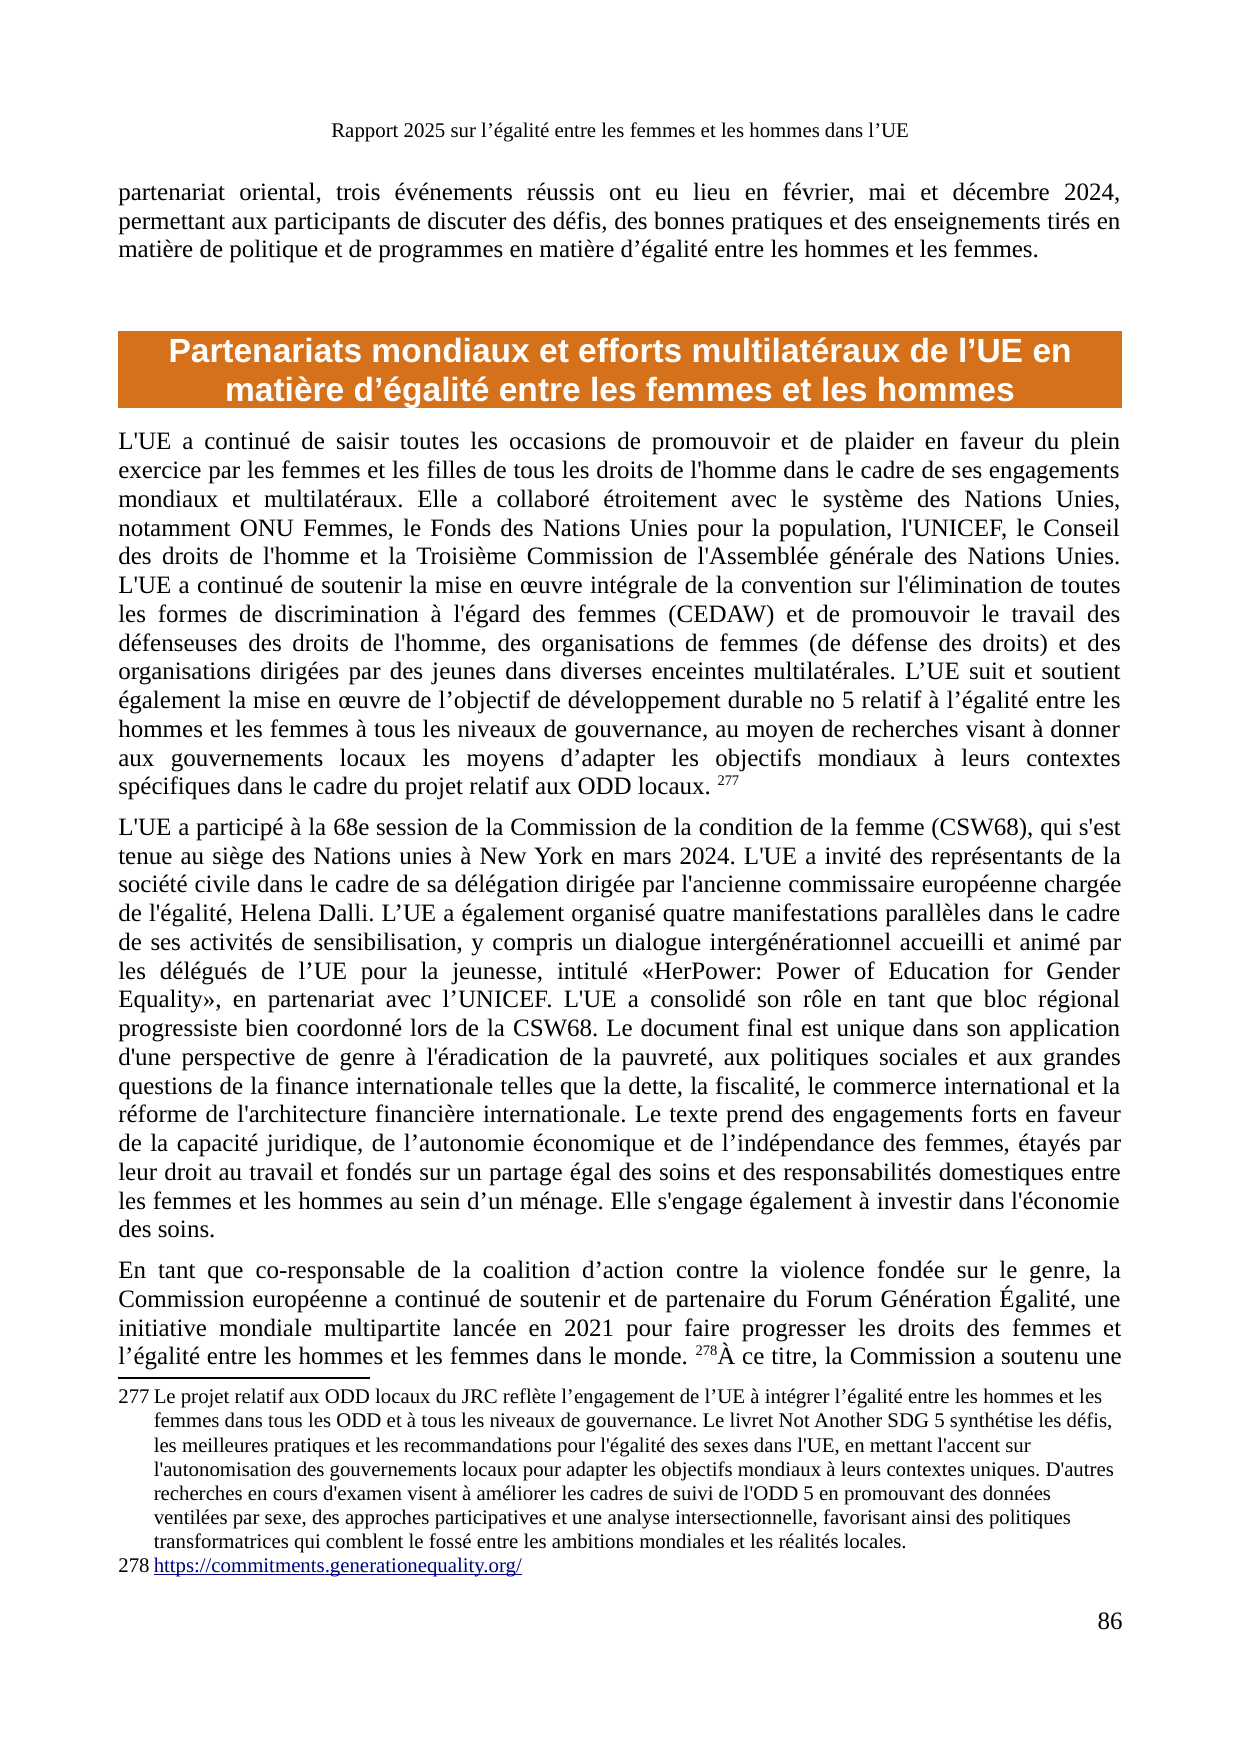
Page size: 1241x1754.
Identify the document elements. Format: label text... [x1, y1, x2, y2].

text L'UE a participé à la 68e session de la Commission de la condition de la femme (CSW68), qui s'est tenue au siège des Nations unies à New York en mars 2024. L'UE a invité des représentants de la société civile dans le cadre de sa délégation dirigée par l'ancienne commissaire européenne chargée de l'égalité, Helena Dalli. L’UE a également organisé quatre manifestations parallèles dans le cadre de ses activités de sensibilisation, y compris un dialogue intergénérationnel accueilli et animé par les délégués de l’UE pour la jeunesse, intitulé «HerPower: Power of Education for Gender Equality», en partenariat avec l’UNICEF. L'UE a consolidé son rôle en tant que bloc régional progressiste bien coordonné lors de la CSW68. Le document final est unique dans son application d'une perspective de genre à l'éradication de la pauvreté, aux politiques sociales et aux grandes questions de la finance internationale telles que la dette, la fiscalité, le commerce international et la réforme de l'architecture financière internationale. Le texte prend des engagements forts en faveur de la capacité juridique, de l’autonomie économique et de l’indépendance des femmes, étayés par leur droit au travail et fondés sur un partage égal des soins et des responsabilités domestiques entre les femmes et les hommes au sein d’un ménage. Elle s'engage également à investir dans l'économie des soins. [118, 812, 1122, 1243]
text Le projet relatif aux ODD locaux du JRC reflète l’engagement de l’UE à intégrer l’égalité entre les hommes et les femmes dans tous les ODD et à tous les niveaux de gouvernance. Le livret Not Another SDG 5 synthétise les défis, les meilleures pratiques et les recommandations pour l'égalité des sexes dans l'UE, en mettant l'accent sur l'autonomisation des gouvernements locaux pour adapter les objectifs mondiaux à leurs contextes uniques. D'autres recherches en cours d'examen visent à améliorer les cadres de suivi de l'ODD 5 en promouvant des données ventilées par sexe, des approches participatives et une analyse intersectionnelle, favorisant ainsi des politiques transformatrices qui comblent le fossé entre les ambitions mondiales et les réalités locales. [118, 1384, 1122, 1553]
text partenariat oriental, trois événements réussis ont eu lieu en février, mai et décembre 2024, permettant aux participants de discuter des défis, des bonnes pratiques et des enseignements tirés en matière de politique et de programmes en matière d’égalité entre les hommes et les femmes. [118, 177, 1122, 263]
text En tant que co-responsable de la coalition d’action contre la violence fondée sur le genre, la Commission européenne a continué de soutenir et de partenaire du Forum Génération Égalité, une initiative mondiale multipartite lancée en 2021 pour faire progresser les droits des femmes et l’égalité entre les hommes et les femmes dans le monde. À ce titre, la Commission a soutenu une [118, 1255, 1122, 1370]
text https://commitments.generationequality.org/ [118, 1553, 1122, 1577]
subtitle Partenariats mondiaux et efforts multilatéraux de l’UE en matière d’égalité entre les femmes et les hommes [118, 331, 1122, 408]
text L'UE a continué de saisir toutes les occasions de promouvoir et de plaider en faveur du plein exercice par les femmes et les filles de tous les droits de l'homme dans le cadre de ses engagements mondiaux et multilatéraux. Elle a collaboré étroitement avec le système des Nations Unies, notamment ONU Femmes, le Fonds des Nations Unies pour la population, l'UNICEF, le Conseil des droits de l'homme et la Troisième Commission de l'Assemblée générale des Nations Unies. L'UE a continué de soutenir la mise en œuvre intégrale de la convention sur l'élimination de toutes les formes de discrimination à l'égard des femmes (CEDAW) et de promouvoir le travail des défenseuses des droits de l'homme, des organisations de femmes (de défense des droits) et des organisations dirigées par des jeunes dans diverses enceintes multilatérales. L’UE suit et soutient également la mise en œuvre de l’objectif de développement durable no 5 relatif à l’égalité entre les hommes et les femmes à tous les niveaux de gouvernance, au moyen de recherches visant à donner aux gouvernements locaux les moyens d’adapter les objectifs mondiaux à leurs contextes spécifiques dans le cadre du projet relatif aux ODD locaux. [118, 426, 1122, 800]
